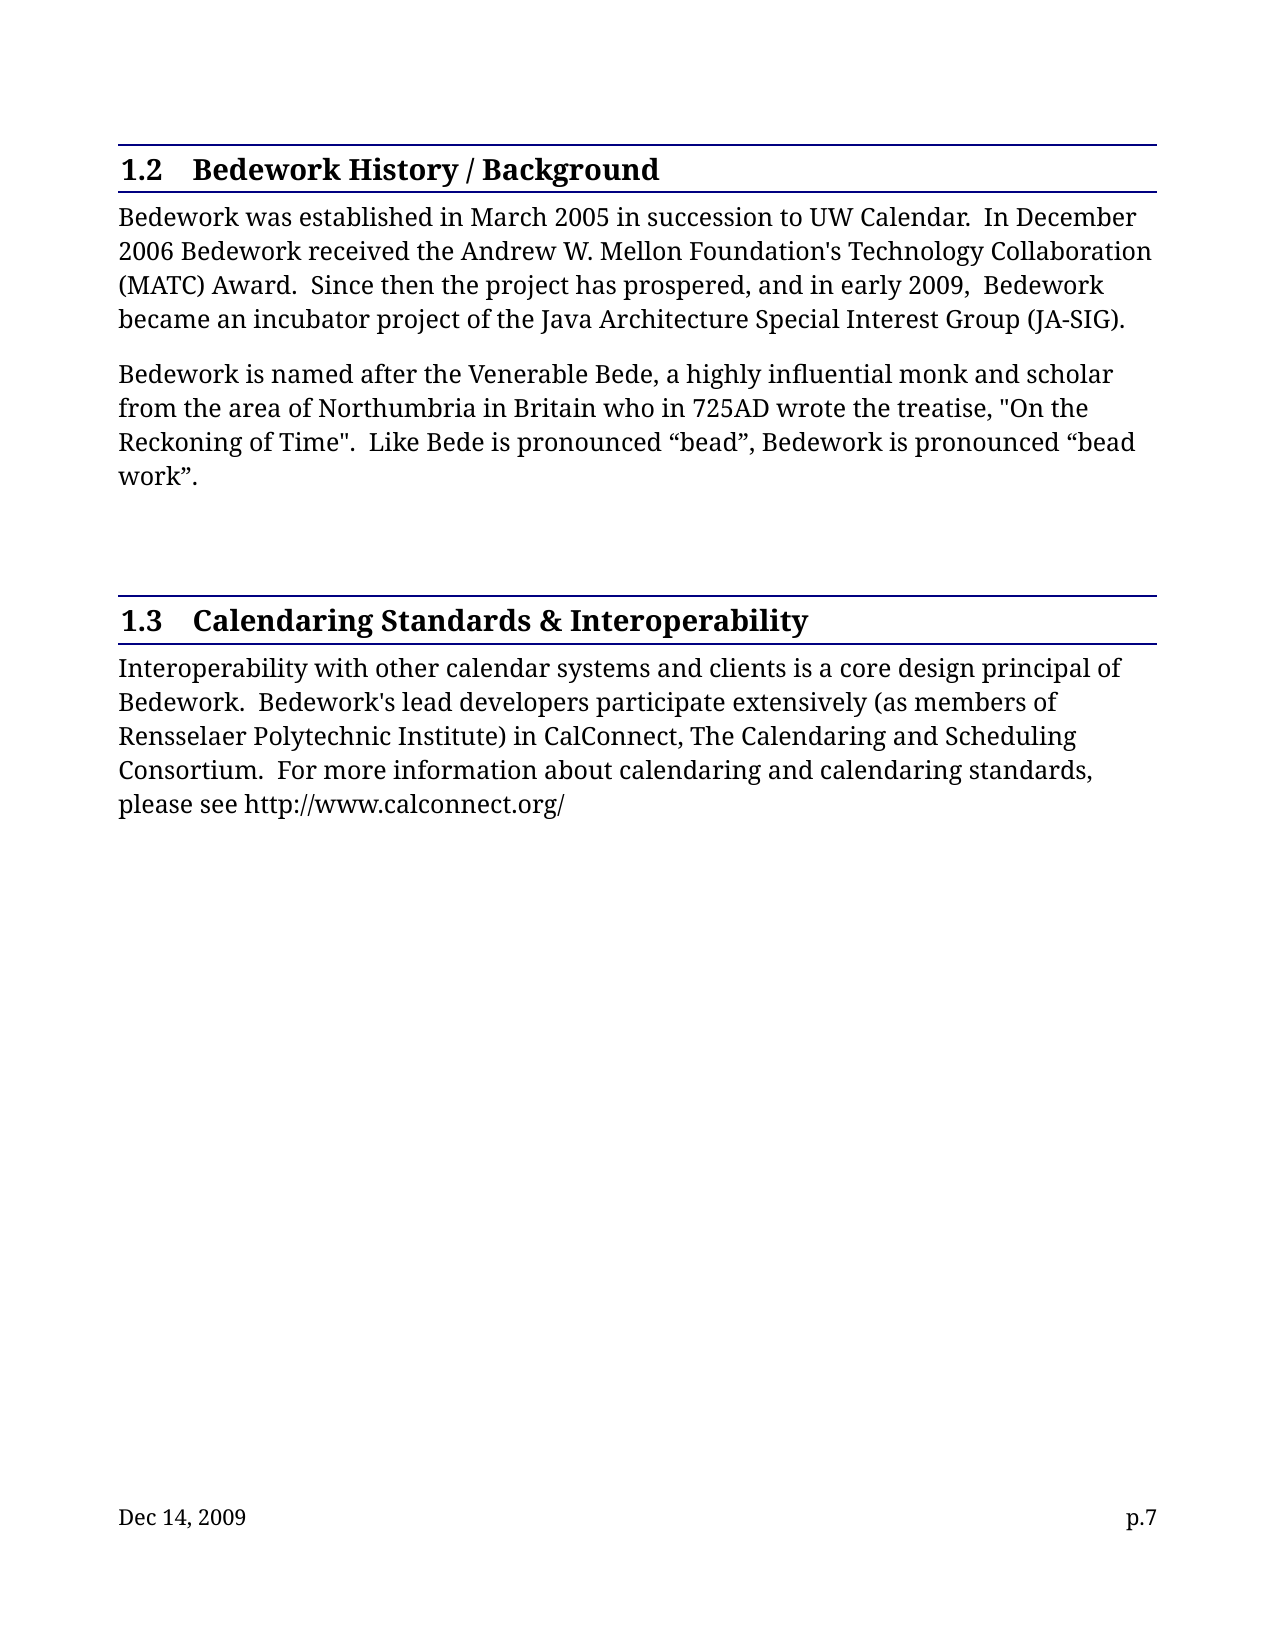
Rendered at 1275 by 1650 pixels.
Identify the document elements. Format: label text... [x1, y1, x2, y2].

subtitle Bedework History / Background [118, 146, 1157, 191]
text Bedework is named after the Venerable Bede, a highly influential monk and scholar from the area of Northumbria in Britain who in 725AD wrote the treatise, "On the Reckoning of Time". Like Bede is pronounced “bead”, Bedework is pronounced “bead work”. [118, 357, 1157, 493]
text Interoperability with other calendar systems and clients is a core design principal of Bedework. Bedework's lead developers participate extensively (as members of Rensselaer Polytechnic Institute) in CalConnect, The Calendaring and Scheduling Consortium. For more information about calendaring and calendaring standards, please see http://www.calconnect.org/ [118, 651, 1157, 821]
subtitle Calendaring Standards & Interoperability [118, 597, 1157, 643]
text Bedework was established in March 2005 in succession to UW Calendar. In December 2006 Bedework received the Andrew W. Mellon Foundation's Technology Collaboration (MATC) Award. Since then the project has prospered, and in early 2009, Bedework became an incubator project of the Java Architecture Special Interest Group (JA-SIG). [118, 199, 1157, 336]
